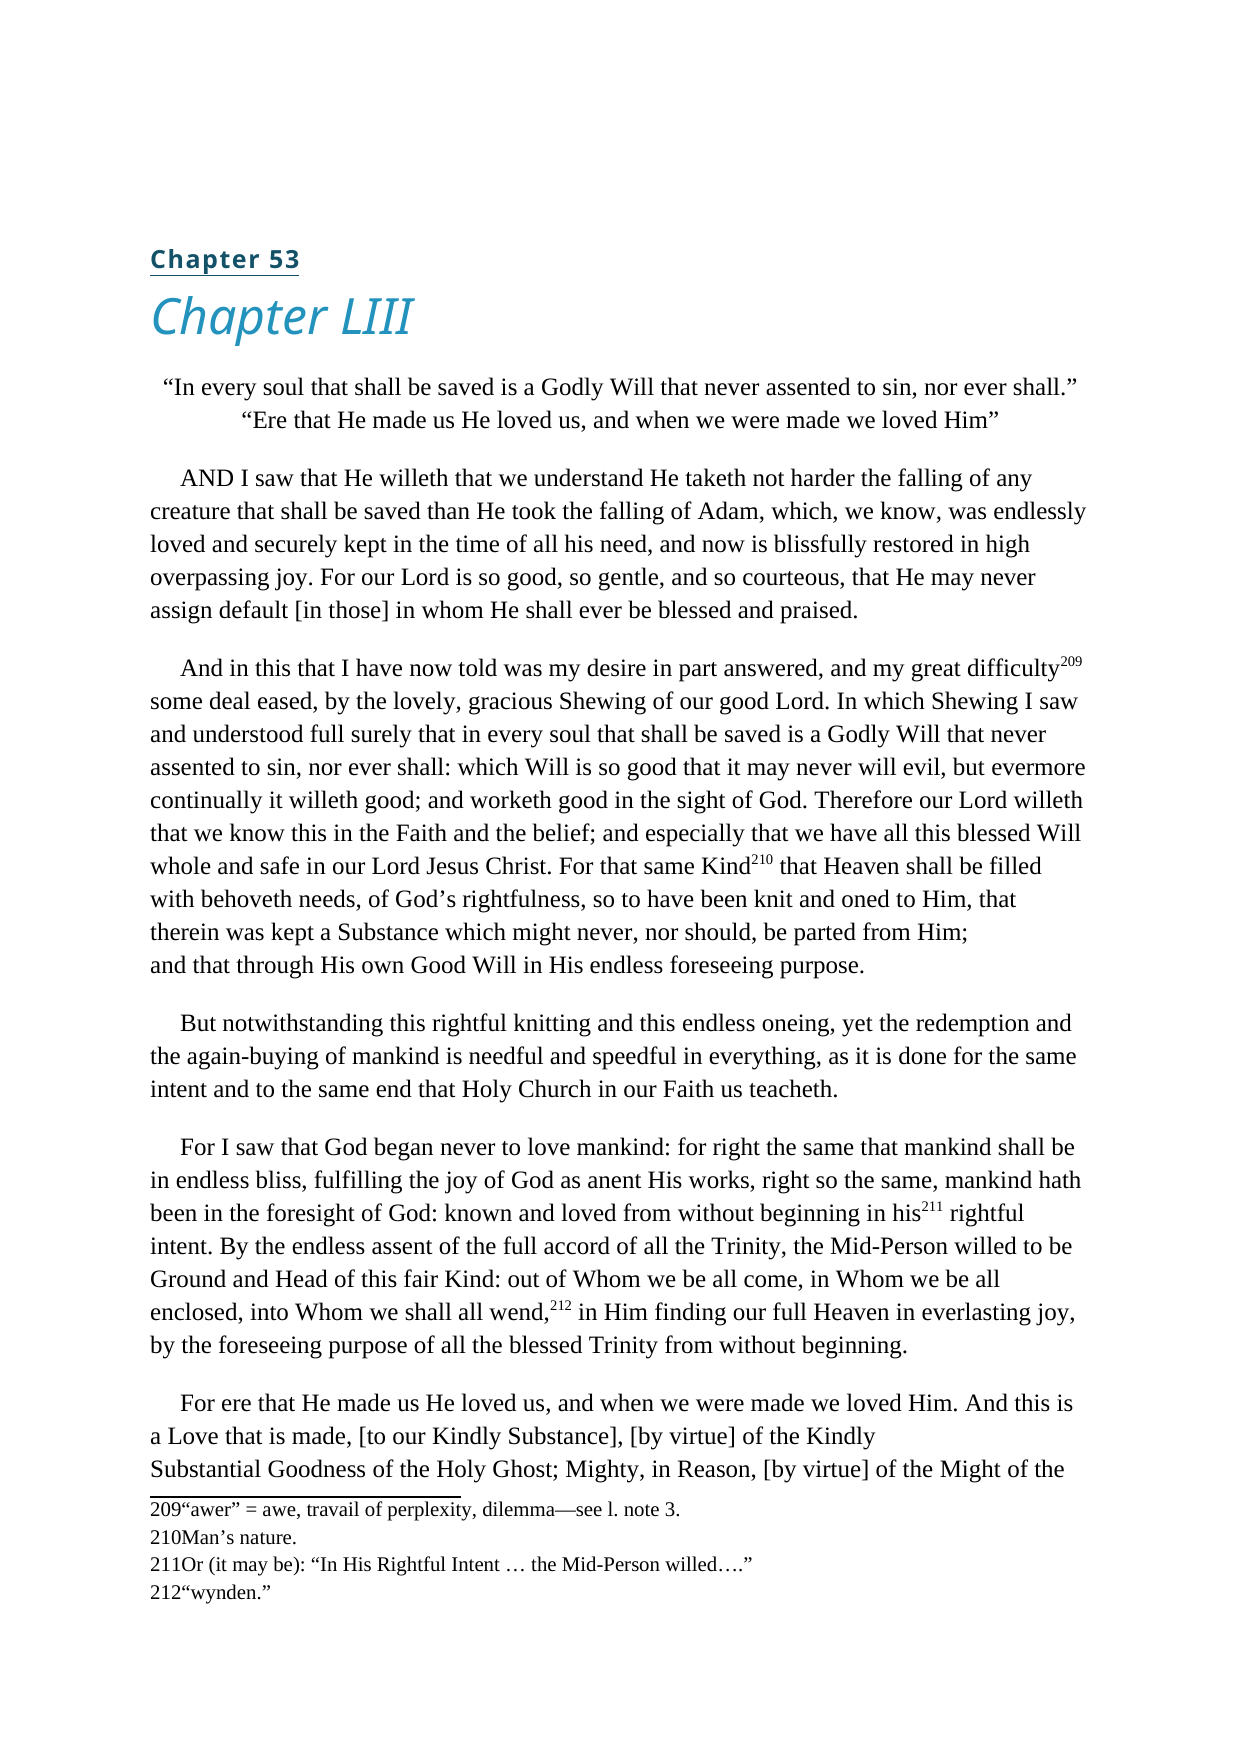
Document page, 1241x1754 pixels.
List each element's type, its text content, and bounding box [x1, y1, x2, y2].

text Or (it may be): “In His Rightful Intent … the Mid-Person willed….” [150, 1552, 1090, 1576]
text AND I saw that He willeth that we understand He taketh not harder the falling of any creature that shall be saved than He took the falling of Adam, which, we know, was endlessly loved and securely kept in the time of all his need, and now is blissfully restored in high overpassing joy. For our Lord is so good, so gentle, and so courteous, that He may never assign default [in those] in whom He shall ever be blessed and praised. [150, 463, 1090, 624]
text For I saw that God began never to love mankind: for right the same that mankind shall be in endless bliss, fulfilling the joy of God as anent His works, right so the same, mankind hath been in the foresight of God: known and loved from without beginning in his rightful intent. By the endless assent of the full accord of all the Trinity, the Mid-Person willed to be Ground and Head of this fair Kind: out of Whom we be all come, in Whom we be all enclosed, into Whom we shall all wend, in Him finding our full Heaven in everlasting joy, by the foreseeing purpose of all the blessed Trinity from without beginning. [150, 1132, 1090, 1359]
text “In every soul that shall be saved is a Godly Will that never assented to sin, nor ever shall.” “Ere that He made us He loved us, and when we were made we loved Him” [150, 372, 1090, 434]
text Man’s nature. [150, 1525, 1090, 1549]
text “wynden.” [150, 1580, 1090, 1604]
text “awer” = awe, travail of perplexity, dilemma—see l. note 3. [150, 1497, 1090, 1521]
text And in this that I have now told was my desire in part answered, and my great difficulty some deal eased, by the lovely, gracious Shewing of our good Lord. In which Shewing I saw and understood full surely that in every soul that shall be saved is a Godly Will that never assented to sin, nor ever shall: which Will is so good that it may never will evil, but evermore continually it willeth good; and worketh good in the sight of God. Therefore our Lord willeth that we know this in the Faith and the belief; and especially that we have all this blessed Will whole and safe in our Lord Jesus Christ. For that same Kind that Heaven shall be filled with behoveth needs, of God’s rightfulness, so to have been knit and oned to Him, that therein was kept a Substance which might never, nor should, be parted from Him; and that through His own Good Will in His endless foreseeing purpose. [150, 653, 1090, 979]
subtitle Chapter 53 [150, 241, 1090, 276]
text But notwithstanding this rightful knitting and this endless oneing, yet the redemption and the again-buying of mankind is needful and speedful in everything, as it is done for the same intent and to the same end that Holy Church in our Faith us teacheth. [150, 1008, 1090, 1103]
subtitle Chapter LIII [150, 281, 1090, 349]
text For ere that He made us He loved us, and when we were made we loved Him. And this is a Love that is made, [to our Kindly Substance], [by virtue] of the Kindly Substantial Goodness of the Holy Ghost; Mighty, in Reason, [by virtue] of the Might of the [150, 1388, 1090, 1483]
